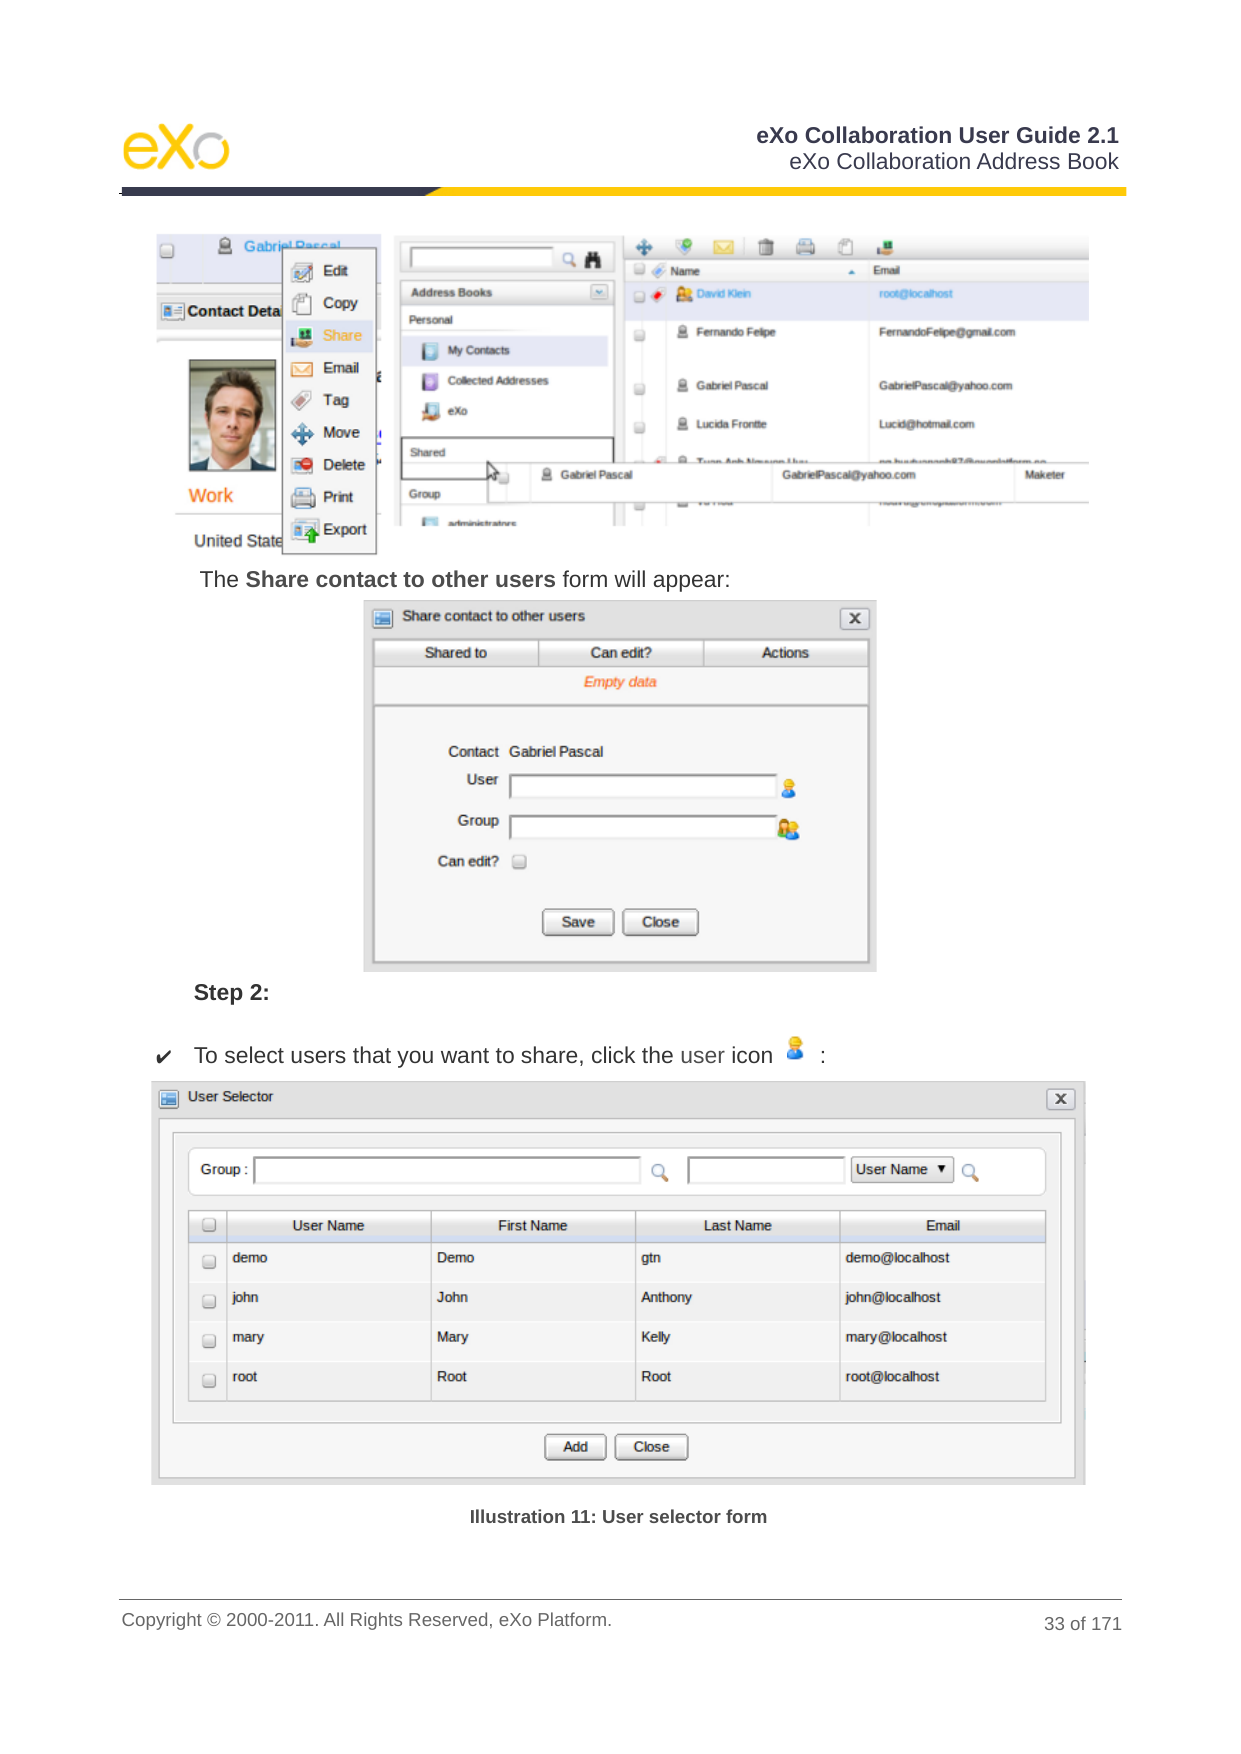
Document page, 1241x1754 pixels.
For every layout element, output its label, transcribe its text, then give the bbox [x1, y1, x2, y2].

picture [123, 123, 230, 170]
picture [787, 1032, 813, 1066]
picture [151, 1081, 1086, 1485]
list Step 2: [156, 972, 1122, 1005]
picture [154, 231, 1089, 559]
picture [363, 600, 877, 972]
list [151, 1527, 1086, 1534]
list Illustration 11: User selector form [151, 1485, 1086, 1527]
picture [121, 187, 1127, 196]
list The Share contact to other users form will appear: [156, 223, 1122, 593]
list To select users that you want to share, click the user icon : [156, 1025, 1122, 1073]
